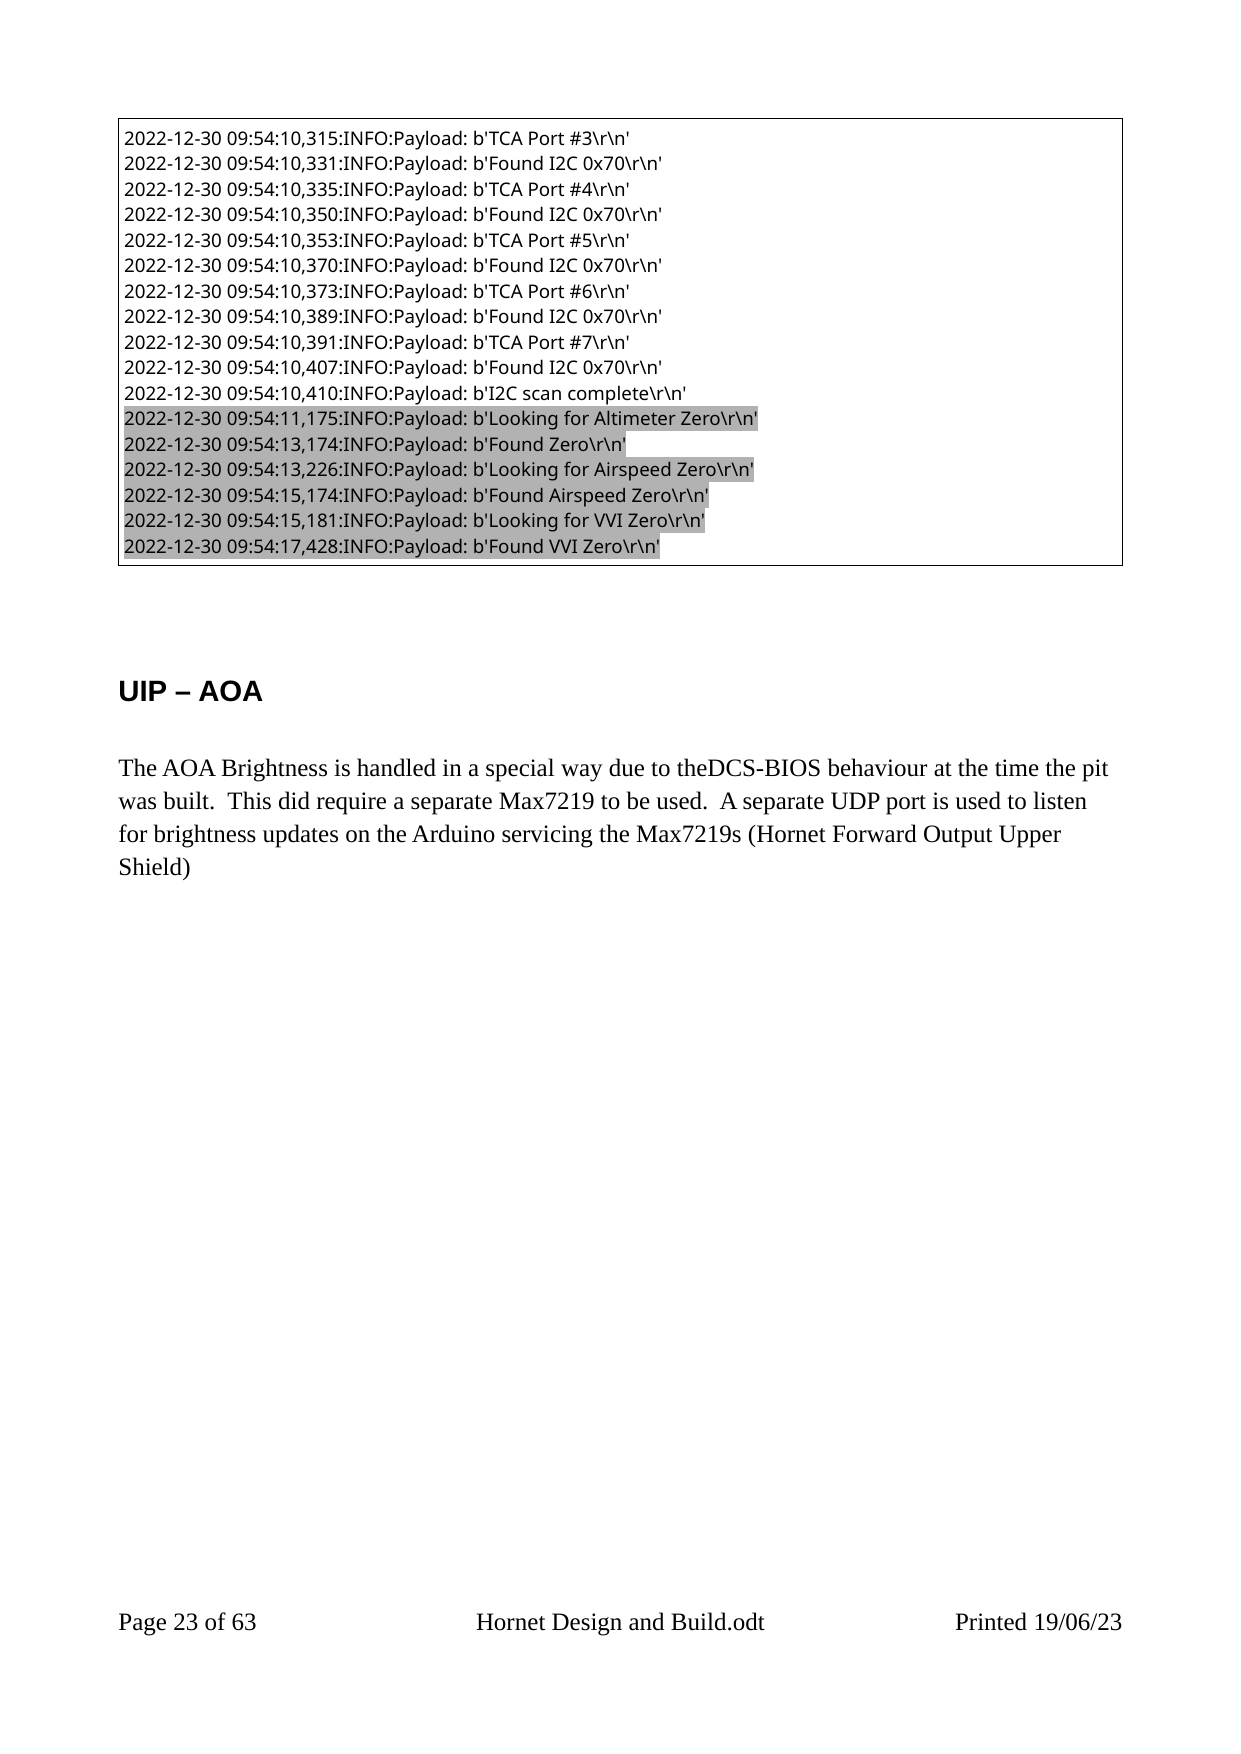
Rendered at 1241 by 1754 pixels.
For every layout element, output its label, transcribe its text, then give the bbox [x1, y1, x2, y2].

text The AOA Brightness is handled in a special way due to theDCS-BIOS behaviour at the time the pit was built. This did require a separate Max7219 to be used. A separate UDP port is used to listen for brightness updates on the Arduino servicing the Max7219s (Hornet Forward Output Upper Shield) [118, 753, 1122, 881]
subtitle UIP – AOA [118, 674, 1122, 708]
table_header 2022-12-30 09:54:10,315:INFO:Payload: b'TCA Port #3\r\n' 2022-12-30 09:54:10,331:INFO:Payload: b'Found I2C 0x70\r\n' 2022-12-30 09:54:10,335:INFO:Payload: b'TCA Port #4\r\n' 2022-12-30 09:54:10,350:INFO:Payload: b'Found I2C 0x70\r\n' 2022-12-30 09:54:10,353:INFO:Payload: b'TCA Port #5\r\n' 2022-12-30 09:54:10,370:INFO:Payload: b'Found I2C 0x70\r\n' 2022-12-30 09:54:10,373:INFO:Payload: b'TCA Port #6\r\n' 2022-12-30 09:54:10,389:INFO:Payload: b'Found I2C 0x70\r\n' 2022-12-30 09:54:10,391:INFO:Payload: b'TCA Port #7\r\n' 2022-12-30 09:54:10,407:INFO:Payload: b'Found I2C 0x70\r\n' 2022-12-30 09:54:10,410:INFO:Payload: b'I2C scan complete\r\n' 2022-12-30 09:54:11,175:INFO:Payload: b'Looking for Altimeter Zero\r\n' 2022-12-30 09:54:13,174:INFO:Payload: b'Found Zero\r\n' 2022-12-30 09:54:13,226:INFO:Payload: b'Looking for Airspeed Zero\r\n' 2022-12-30 09:54:15,174:INFO:Payload: b'Found Airspeed Zero\r\n' 2022-12-30 09:54:15,181:INFO:Payload: b'Looking for VVI Zero\r\n' 2022-12-30 09:54:17,428:INFO:Payload: b'Found VVI Zero\r\n' [119, 119, 1122, 564]
